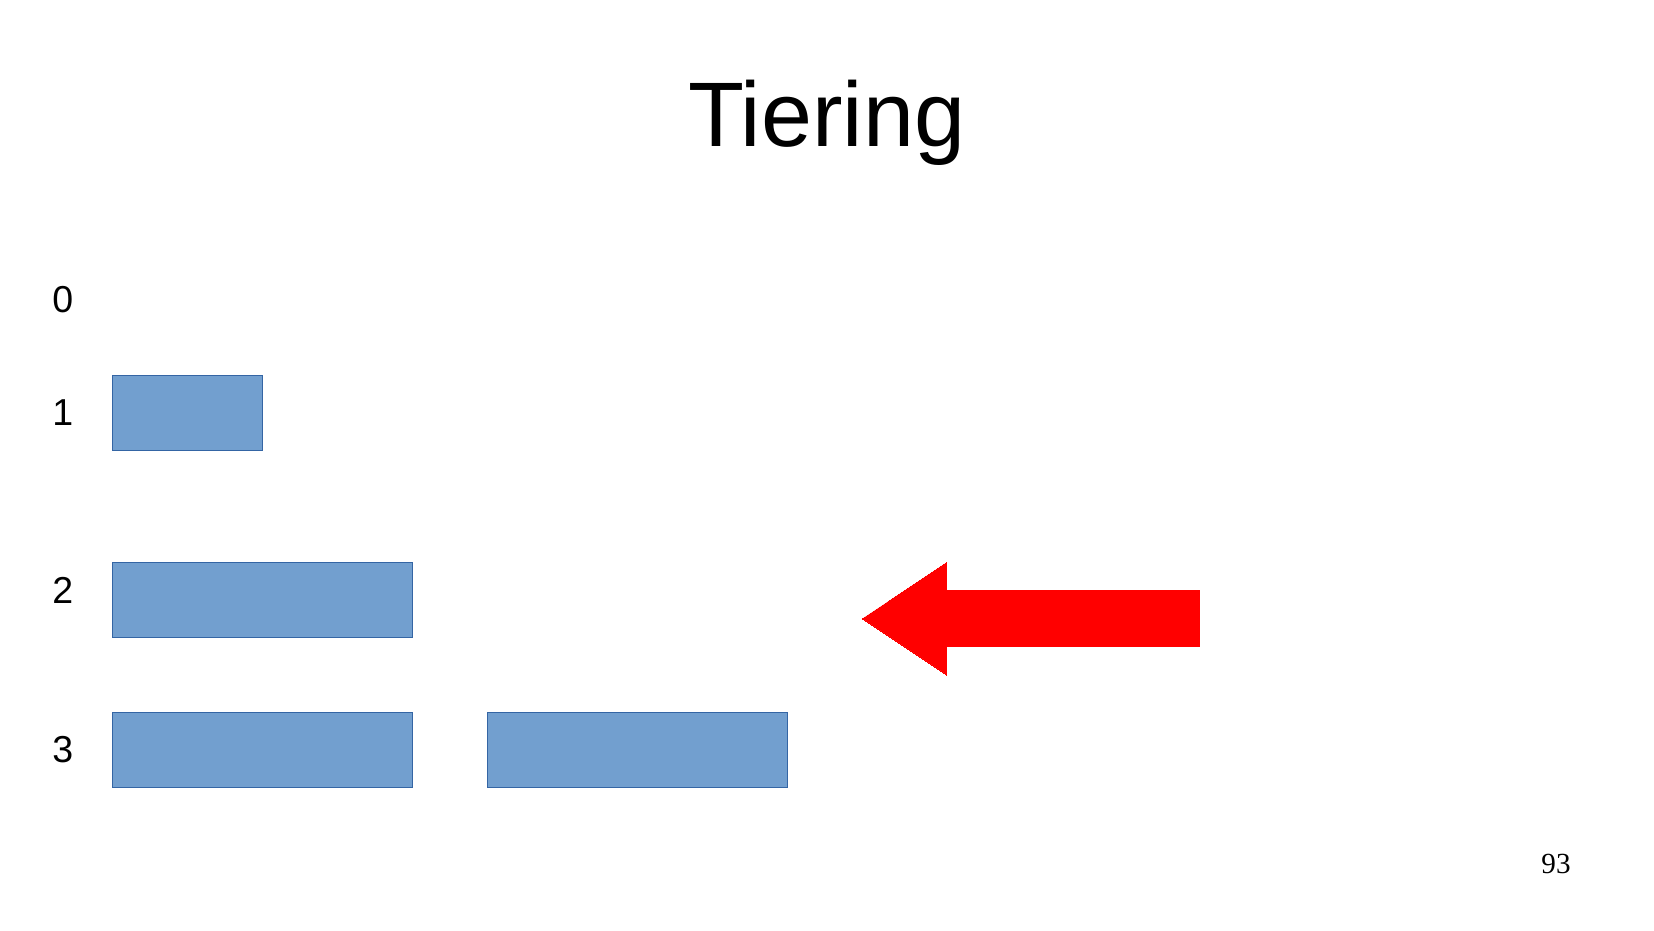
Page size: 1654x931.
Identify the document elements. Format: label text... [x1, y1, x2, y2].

text_box 3 [37, 721, 88, 779]
text_box 0 [37, 271, 88, 329]
text_box [112, 375, 263, 451]
text_box [487, 712, 788, 788]
text_box 1 [37, 384, 88, 441]
text_box [112, 562, 413, 638]
text_box 2 [37, 562, 88, 620]
text_box [112, 712, 413, 788]
title Tiering [82, 37, 1571, 193]
text_box [862, 562, 1200, 676]
